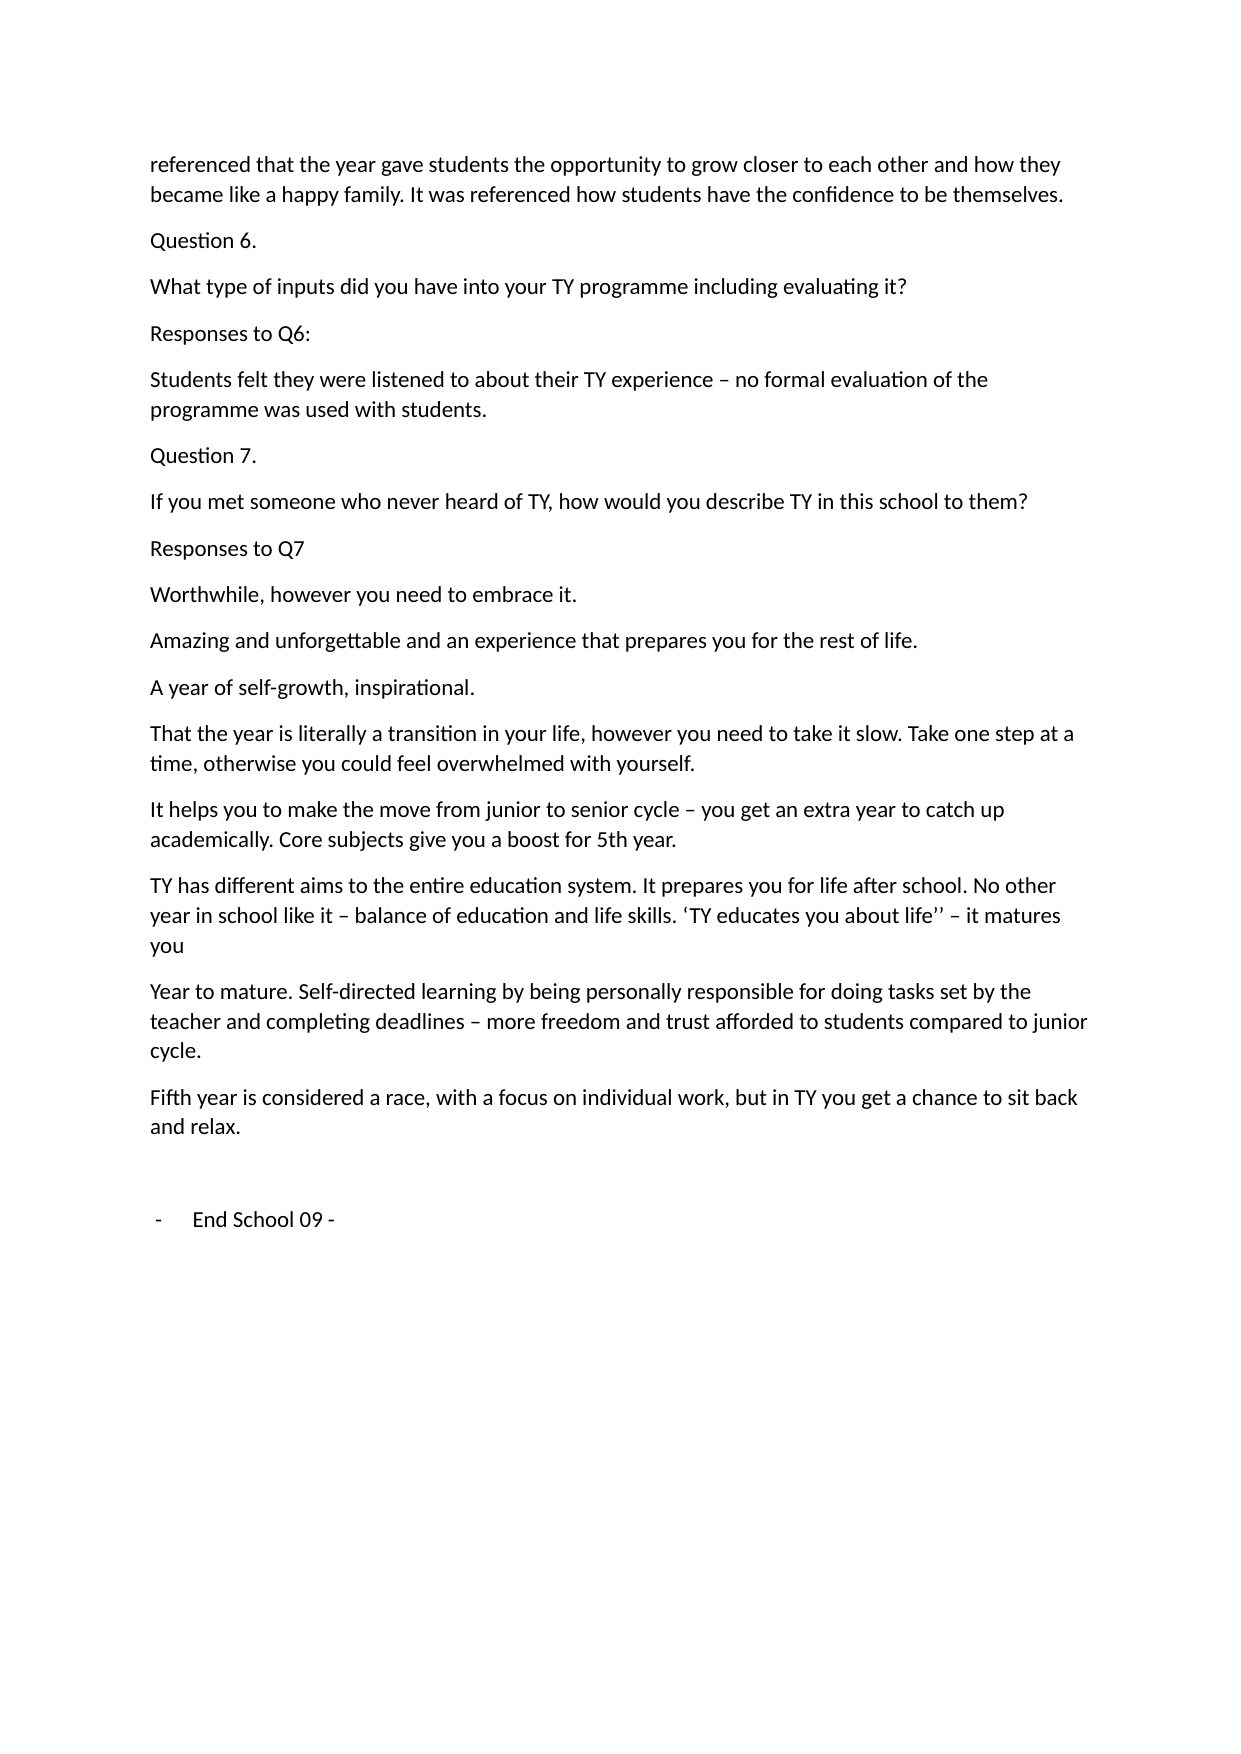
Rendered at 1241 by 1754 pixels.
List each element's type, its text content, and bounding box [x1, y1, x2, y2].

text Amazing and unforgettable and an experience that prepares you for the rest of life. [150, 627, 1090, 654]
text Students felt they were listened to about their TY experience – no formal evaluation of the programme was used with students. [150, 365, 1090, 423]
text If you met someone who never heard of TY, how would you describe TY in this school to them? [150, 487, 1090, 516]
text Question 7. [150, 441, 1090, 469]
list End School 09 - [155, 1205, 1090, 1233]
text Responses to Q6: [150, 319, 1090, 347]
text That the year is literally a transition in your life, however you need to take it slow. Take one step at a time, otherwise you could feel overwhelmed with yourself. [150, 719, 1090, 777]
text What type of inputs did you have into your TY programme including evaluating it? [150, 272, 1090, 300]
text A year of self-growth, inspirational. [150, 673, 1090, 701]
text referenced that the year gave students the opportunity to grow closer to each other and how they became like a happy family. It was referenced how students have the confidence to be themselves. [150, 150, 1090, 208]
text Year to mature. Self-directed learning by being personally responsible for doing tasks set by the teacher and completing deadlines – more freedom and trust afforded to students compared to junior cycle. [150, 977, 1090, 1064]
text TY has different aims to the entire education system. It prepares you for life after school. No other year in school like it – balance of education and life skills. ‘TY educates you about life’’ – it matures you [150, 871, 1090, 959]
text Worthwhile, however you need to embrace it. [150, 580, 1090, 608]
text Responses to Q7 [150, 534, 1090, 562]
text It helps you to make the move from junior to senior cycle – you get an extra year to catch up academically. Core subjects give you a boost for 5th year. [150, 795, 1090, 853]
text Fifth year is considered a race, with a focus on individual work, but in TY you get a chance to sit back and relax. [150, 1083, 1090, 1141]
text Question 6. [150, 226, 1090, 254]
